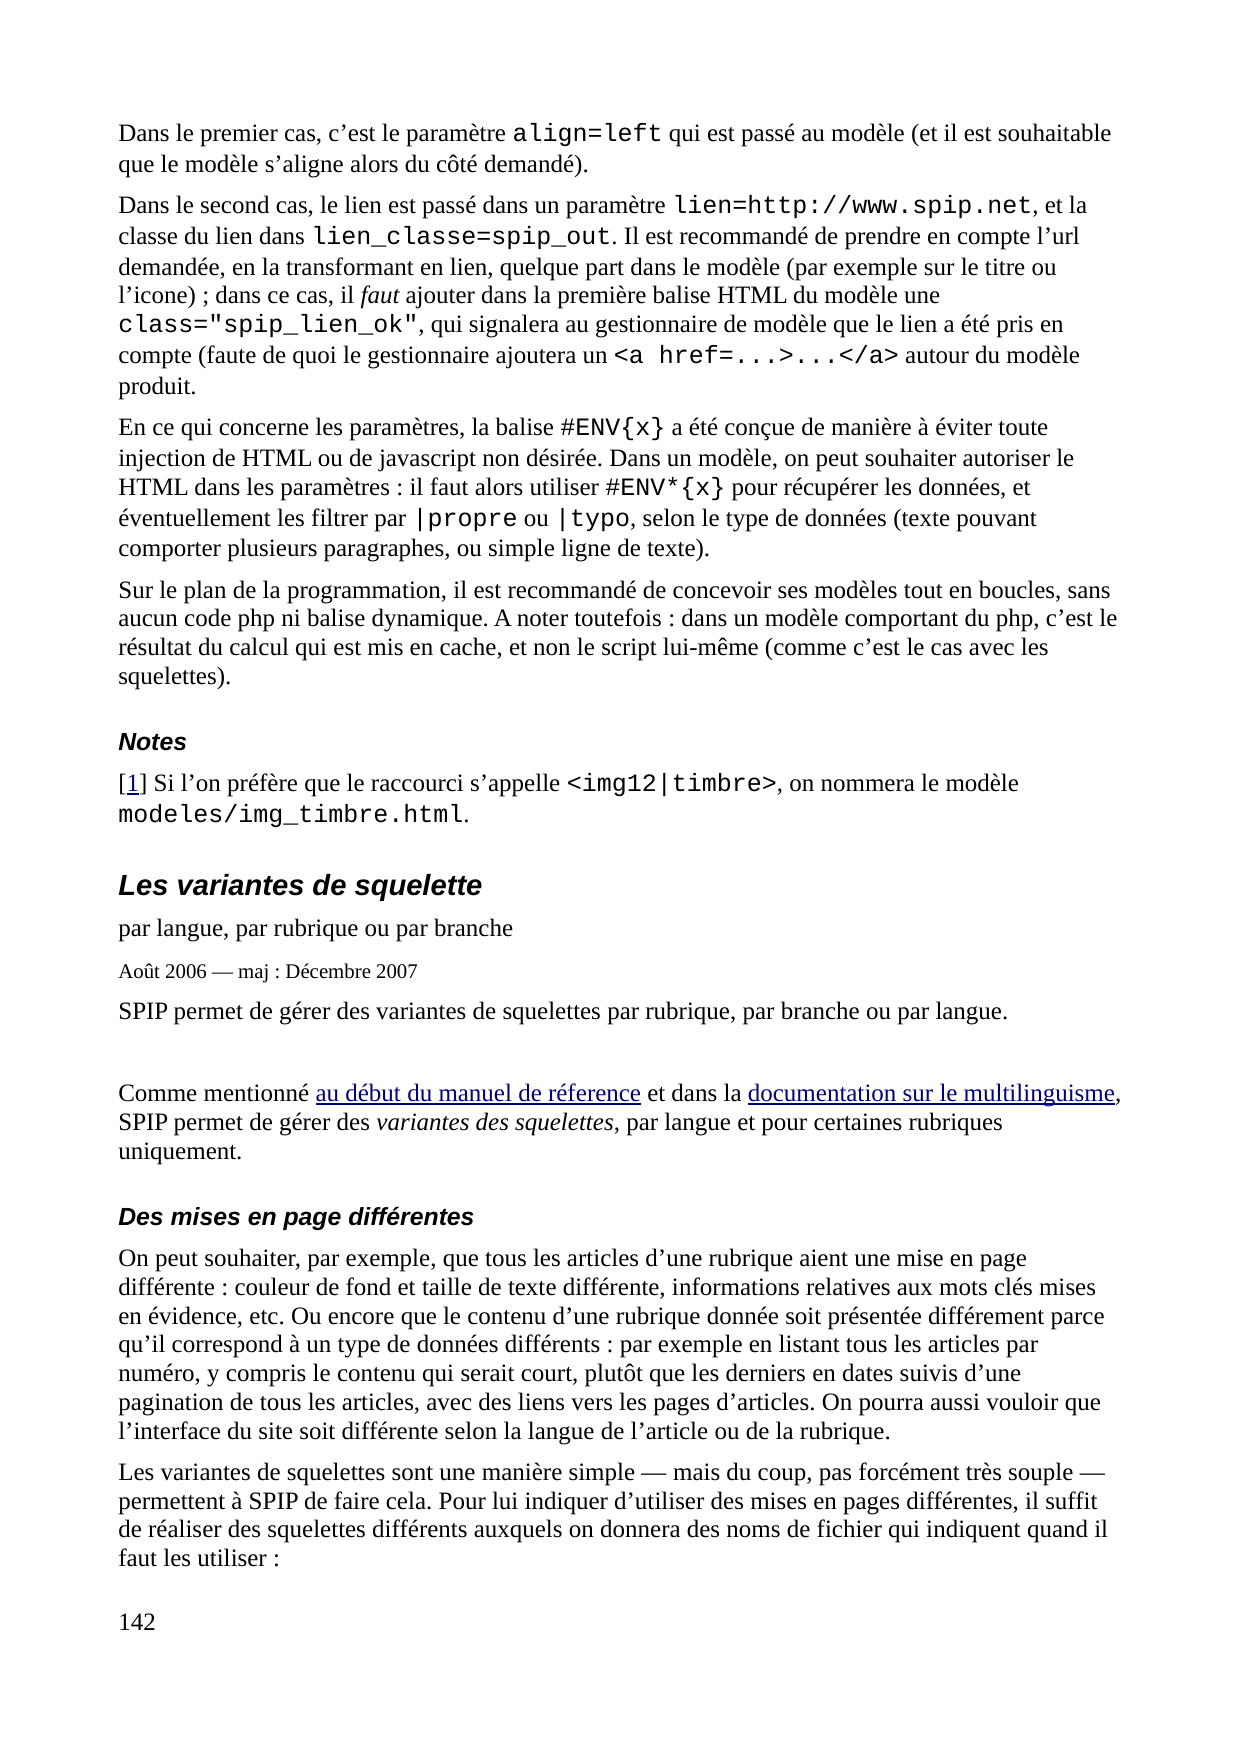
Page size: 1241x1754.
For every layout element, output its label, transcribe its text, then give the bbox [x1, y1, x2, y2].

text par langue, par rubrique ou par branche [118, 913, 1122, 942]
text Dans le second cas, le lien est passé dans un paramètre lien=http://www.spip.net, et la classe du lien dans lien_classe=spip_out. Il est recommandé de prendre en compte l’url demandée, en la transformant en lien, quelque part dans le modèle (par exemple sur le titre ou l’icone) ; dans ce cas, il faut ajouter dans la première balise HTML du modèle une class="spip_lien_ok", qui signalera au gestionnaire de modèle que le lien a été pris en compte (faute de quoi le gestionnaire ajoutera un <a href=...>...</a> autour du modèle produit. [118, 190, 1122, 400]
text [1] Si l’on préfère que le raccourci s’appelle <img12|timbre>, on nommera le modèle modeles/img_timbre.html. [118, 768, 1122, 830]
subtitle Des mises en page différentes [118, 1202, 1122, 1231]
subtitle Les variantes de squelette [118, 867, 1122, 901]
text Sur le plan de la programmation, il est recommandé de concevoir ses modèles tout en boucles, sans aucun code php ni balise dynamique. A noter toutefois : dans un modèle comportant du php, c’est le résultat du calcul qui est mis en cache, et non le script lui-même (comme c’est le cas avec les squelettes). [118, 575, 1122, 690]
text Dans le premier cas, c’est le paramètre align=left qui est passé au modèle (et il est souhaitable que le modèle s’aligne alors du côté demandé). [118, 118, 1122, 178]
text En ce qui concerne les paramètres, la balise #ENV{x} a été conçue de manière à éviter toute injection de HTML ou de javascript non désirée. Dans un modèle, on peut souhaiter autoriser le HTML dans les paramètres : il faut alors utiliser #ENV*{x} pour récupérer les données, et éventuellement les filtrer par |propre ou |typo, selon le type de données (texte pouvant comporter plusieurs paragraphes, ou simple ligne de texte). [118, 412, 1122, 562]
text On peut souhaiter, par exemple, que tous les articles d’une rubrique aient une mise en page différente : couleur de fond et taille de texte différente, informations relatives aux mots clés mises en évidence, etc. Ou encore que le contenu d’une rubrique donnée soit présentée différement parce qu’il correspond à un type de données différents : par exemple en listant tous les articles par numéro, y compris le contenu qui serait court, plutôt que les derniers en dates suivis d’une pagination de tous les articles, avec des liens vers les pages d’articles. On pourra aussi vouloir que l’interface du site soit différente selon la langue de l’article ou de la rubrique. [118, 1243, 1122, 1444]
subtitle Notes [118, 727, 1122, 756]
text Août 2006 — maj : Décembre 2007 [118, 955, 1122, 983]
text Les variantes de squelettes sont une manière simple — mais du coup, pas forcément très souple — permettent à SPIP de faire cela. Pour lui indiquer d’utiliser des mises en pages différentes, il suffit de réaliser des squelettes différents auxquels on donnera des noms de fichier qui indiquent quand il faut les utiliser : [118, 1457, 1122, 1572]
text SPIP permet de gérer des variantes de squelettes par rubrique, par branche ou par langue. [118, 996, 1122, 1025]
text Comme mentionné au début du manuel de réference et dans la documentation sur le multilinguisme, SPIP permet de gérer des variantes des squelettes, par langue et pour certaines rubriques uniquement. [118, 1078, 1122, 1165]
